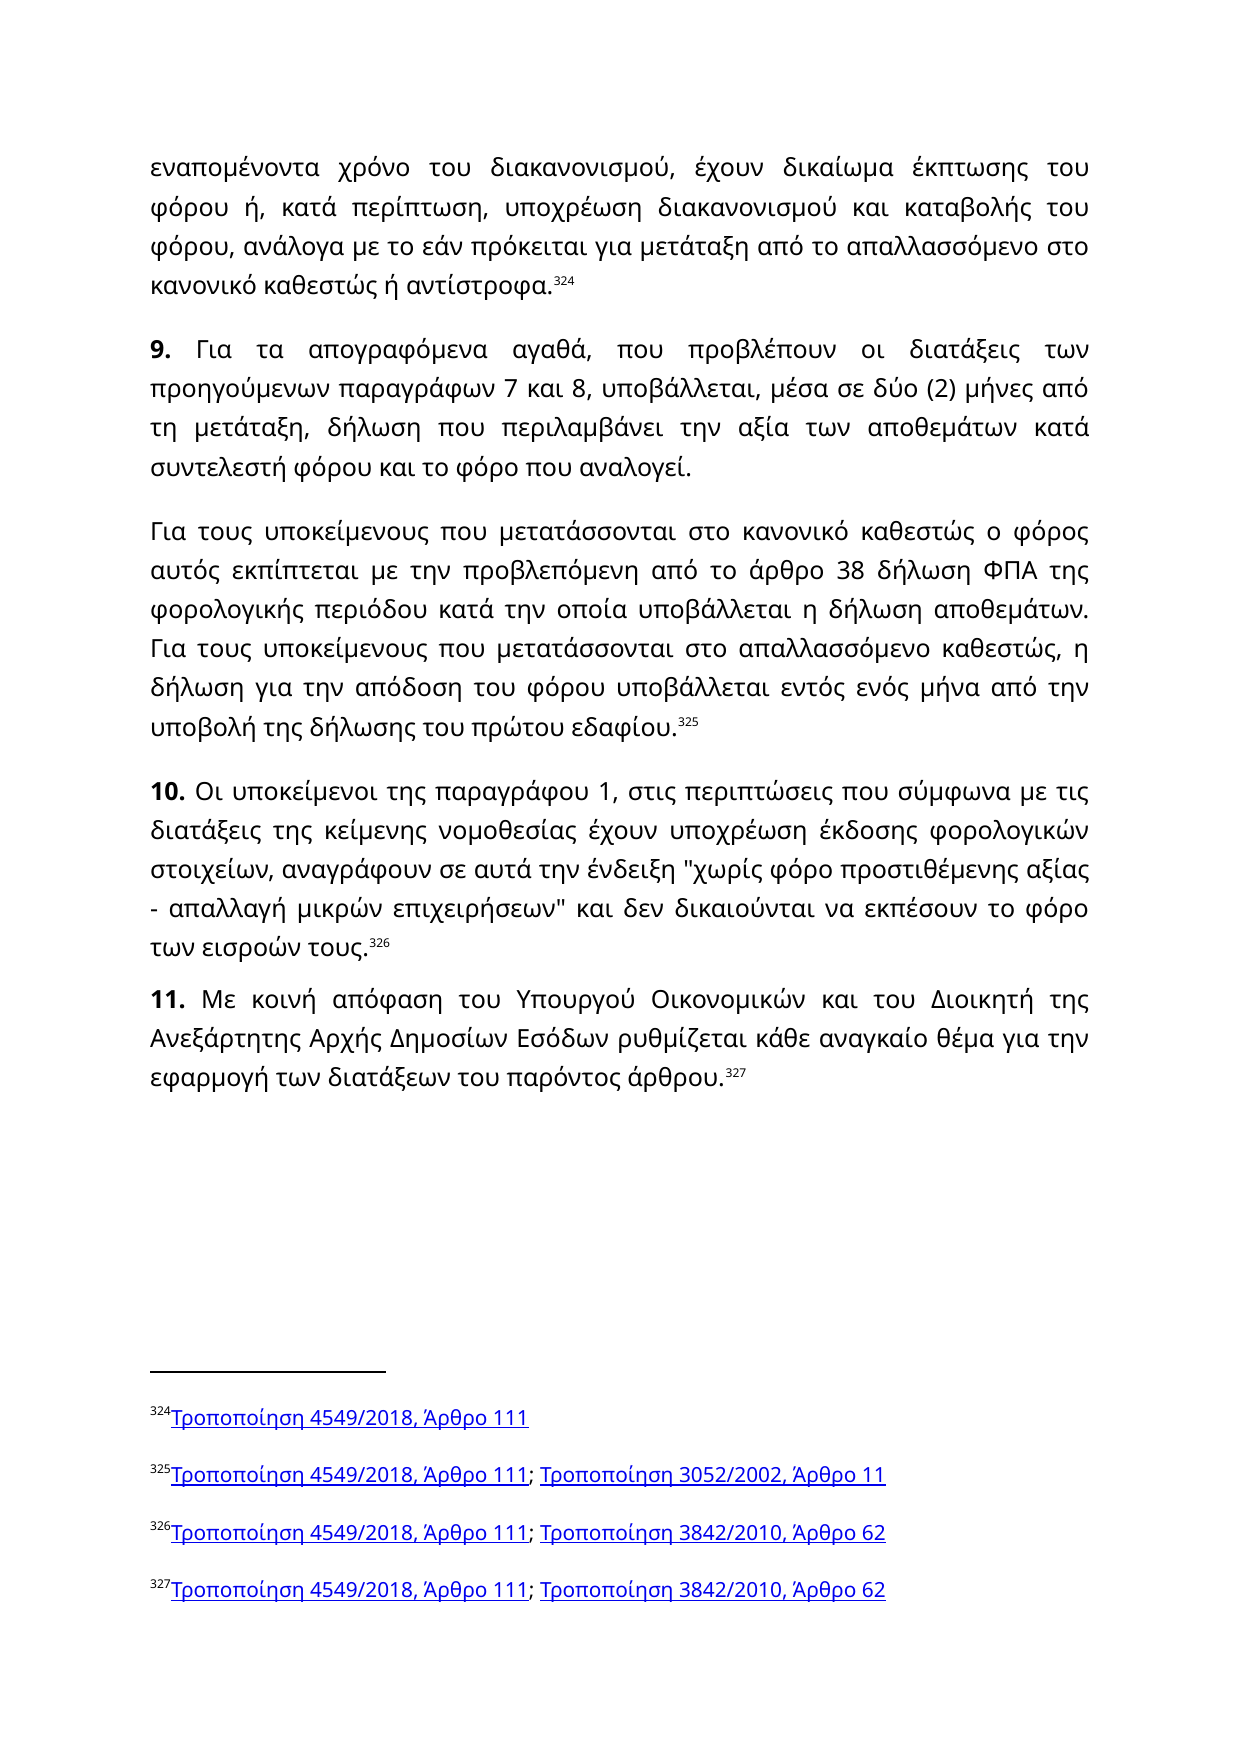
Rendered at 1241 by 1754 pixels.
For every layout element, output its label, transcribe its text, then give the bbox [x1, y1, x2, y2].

text Για τους υποκείμενους που μετατάσσονται στο κανονικό καθεστώς ο φόρος αυτός εκπίπτεται με την προβλεπόμενη από το άρθρο 38 δήλωση ΦΠΑ της φορολογικής περιόδου κατά την οποία υποβάλλεται η δήλωση αποθεμάτων. Για τους υποκείμενους που μετατάσσονται στο απαλλασσόμενο καθεστώς, η δήλωση για την απόδοση του φόρου υποβάλλεται εντός ενός μήνα από την υποβολή της δήλωσης του πρώτου εδαφίου. [150, 513, 1090, 743]
text 11. Με κοινή απόφαση του Υπουργού Οικονομικών και του Διοικητή της Ανεξάρτητης Αρχής Δημοσίων Εσόδων ρυθμίζεται κάθε αναγκαίο θέμα για την εφαρμογή των διατάξεων του παρόντος άρθρου. [150, 982, 1090, 1094]
text Τροποποίηση 4549/2018, Άρθρο 111 [150, 1403, 1090, 1431]
text εναπομένοντα χρόνο του διακανονισμού, έχουν δικαίωμα έκπτωσης του φόρου ή, κατά περίπτωση, υποχρέωση διακανονισμού και καταβολής του φόρου, ανάλογα με το εάν πρόκειται για μετάταξη από το απαλλασσόμενο στο κανονικό καθεστώς ή αντίστροφα. [150, 150, 1090, 302]
text Τροποποίηση 4549/2018, Άρθρο 111; Τροποποίηση 3842/2010, Άρθρο 62 [150, 1576, 1090, 1604]
text 9. Για τα απογραφόμενα αγαθά, που προβλέπουν οι διατάξεις των προηγούμενων παραγράφων 7 και 8, υποβάλλεται, μέσα σε δύο (2) μήνες από τη μετάταξη, δήλωση που περιλαμβάνει την αξία των αποθεμάτων κατά συντελεστή φόρου και το φόρο που αναλογεί. [150, 332, 1090, 483]
text Τροποποίηση 4549/2018, Άρθρο 111; Τροποποίηση 3842/2010, Άρθρο 62 [150, 1518, 1090, 1546]
text 10. Οι υποκείμενοι της παραγράφου 1, στις περιπτώσεις που σύμφωνα με τις διατάξεις της κείμενης νομοθεσίας έχουν υποχρέωση έκδοσης φορολογικών στοιχείων, αναγράφουν σε αυτά την ένδειξη "χωρίς φόρο προστιθέμενης αξίας - απαλλαγή μικρών επιχειρήσεων" και δεν δικαιούνται να εκπέσουν το φόρο των εισροών τους. [150, 773, 1090, 964]
text Τροποποίηση 4549/2018, Άρθρο 111; Τροποποίηση 3052/2002, Άρθρο 11 [150, 1460, 1090, 1489]
